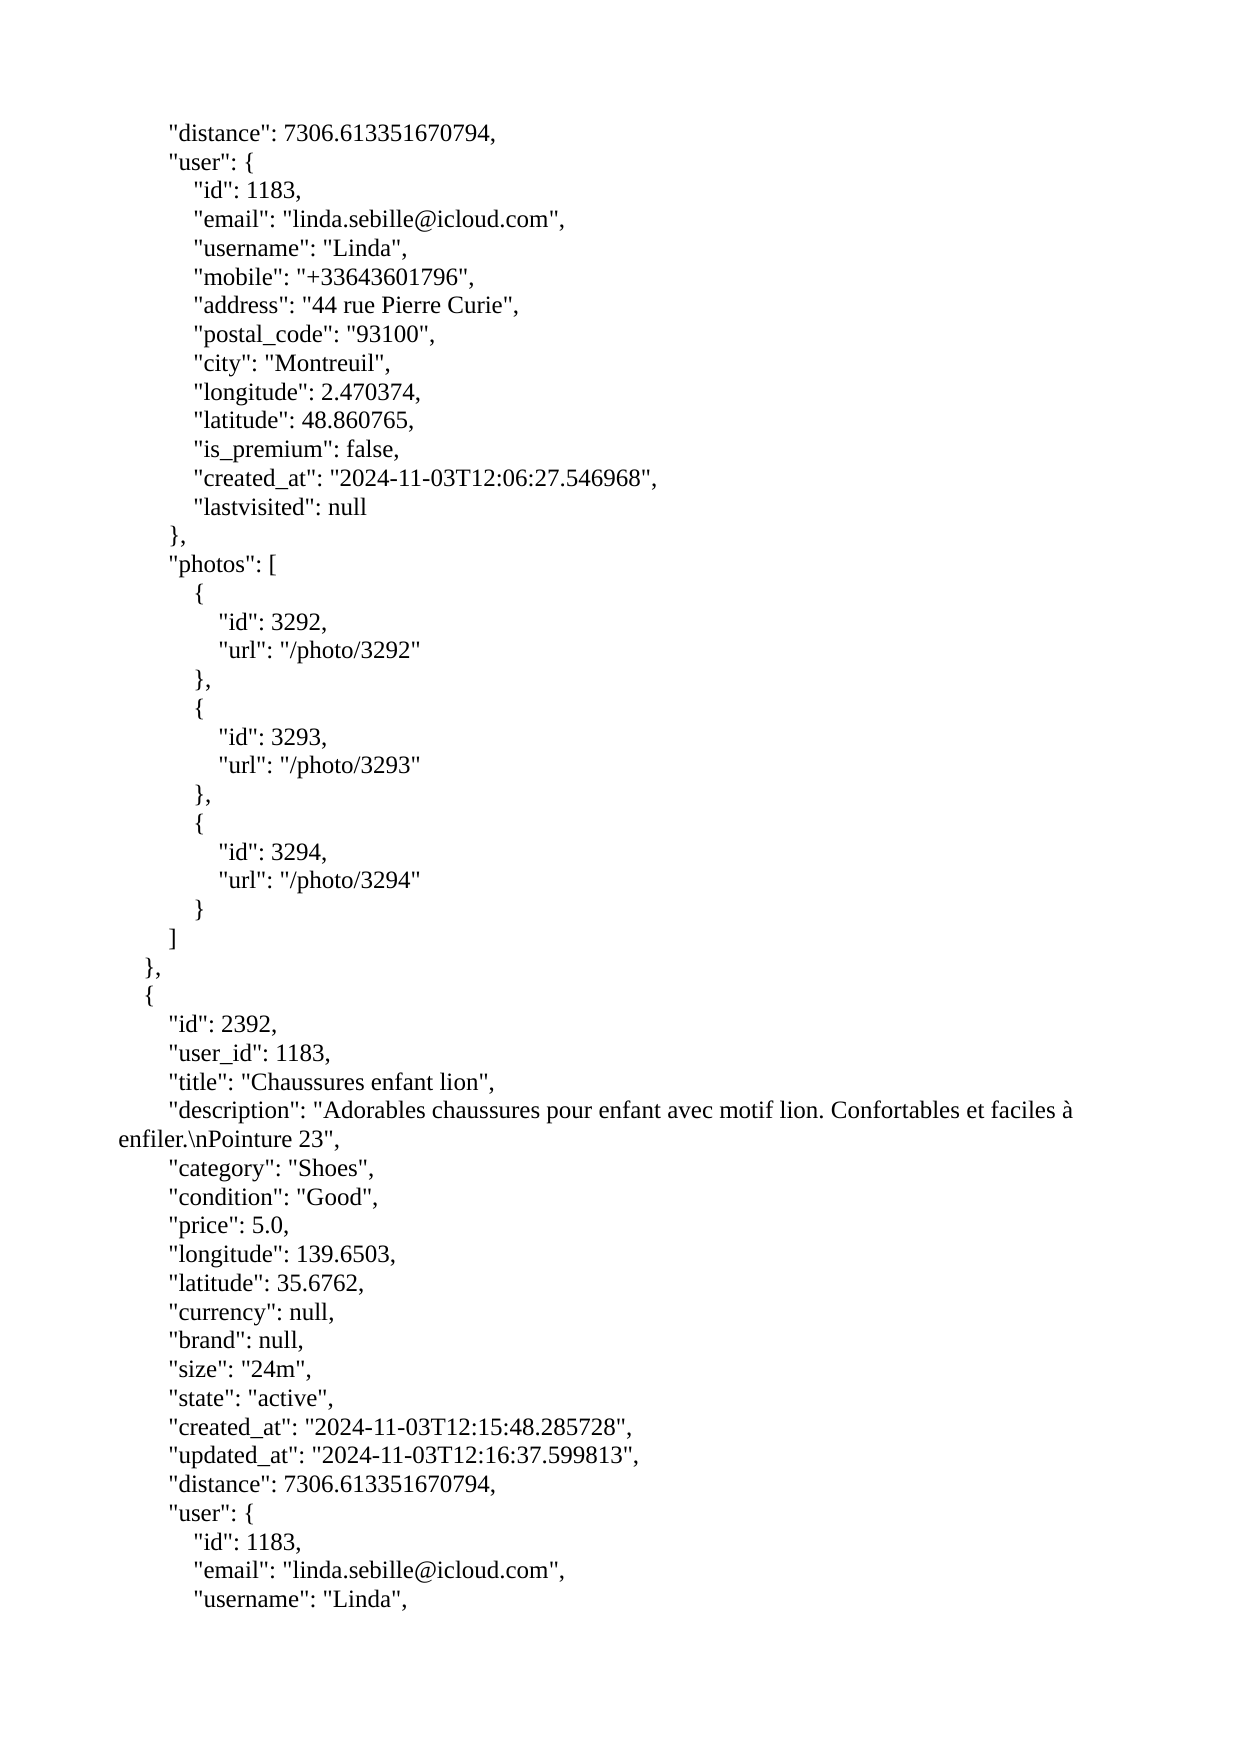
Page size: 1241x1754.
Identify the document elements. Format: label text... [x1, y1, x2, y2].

text "username": "Linda", [118, 1584, 1122, 1613]
text "user": { [118, 147, 1122, 176]
text "photos": [ [118, 549, 1122, 578]
text "id": 2392, [118, 1009, 1122, 1038]
text "url": "/photo/3292" [118, 636, 1122, 664]
text "postal_code": "93100", [118, 319, 1122, 348]
text ] [118, 923, 1122, 952]
text { [118, 981, 1122, 1009]
text "is_premium": false, [118, 434, 1122, 463]
text "created_at": "2024-11-03T12:15:48.285728", [118, 1412, 1122, 1441]
text "brand": null, [118, 1326, 1122, 1354]
text "currency": null, [118, 1297, 1122, 1326]
text "user": { [118, 1498, 1122, 1527]
text "longitude": 2.470374, [118, 377, 1122, 406]
text "user_id": 1183, [118, 1038, 1122, 1067]
text { [118, 578, 1122, 607]
text "id": 3294, [118, 837, 1122, 866]
text { [118, 693, 1122, 722]
text "title": "Chaussures enfant lion", [118, 1067, 1122, 1096]
text "url": "/photo/3293" [118, 751, 1122, 779]
text } [118, 894, 1122, 923]
text { [118, 808, 1122, 837]
text "id": 3293, [118, 722, 1122, 751]
text "address": "44 rue Pierre Curie", [118, 291, 1122, 319]
text }, [118, 664, 1122, 693]
text "id": 1183, [118, 1527, 1122, 1556]
text "city": "Montreuil", [118, 348, 1122, 377]
text "mobile": "+33643601796", [118, 262, 1122, 291]
text "condition": "Good", [118, 1182, 1122, 1211]
text "distance": 7306.613351670794, [118, 118, 1122, 147]
text "latitude": 48.860765, [118, 406, 1122, 434]
text "email": "linda.sebille@icloud.com", [118, 1556, 1122, 1584]
text }, [118, 952, 1122, 981]
text "created_at": "2024-11-03T12:06:27.546968", [118, 463, 1122, 492]
text }, [118, 779, 1122, 808]
text "latitude": 35.6762, [118, 1268, 1122, 1297]
text "username": "Linda", [118, 233, 1122, 262]
text "updated_at": "2024-11-03T12:16:37.599813", [118, 1441, 1122, 1469]
text "size": "24m", [118, 1354, 1122, 1383]
text }, [118, 521, 1122, 549]
text "longitude": 139.6503, [118, 1239, 1122, 1268]
text "id": 1183, [118, 176, 1122, 204]
text "id": 3292, [118, 607, 1122, 636]
text "price": 5.0, [118, 1211, 1122, 1239]
text "category": "Shoes", [118, 1153, 1122, 1182]
text "email": "linda.sebille@icloud.com", [118, 204, 1122, 233]
text "url": "/photo/3294" [118, 866, 1122, 894]
text "lastvisited": null [118, 492, 1122, 521]
text "state": "active", [118, 1383, 1122, 1412]
text "distance": 7306.613351670794, [118, 1469, 1122, 1498]
text "description": "Adorables chaussures pour enfant avec motif lion. Confortables et faciles à enfiler.\nPointure 23", [118, 1096, 1122, 1153]
